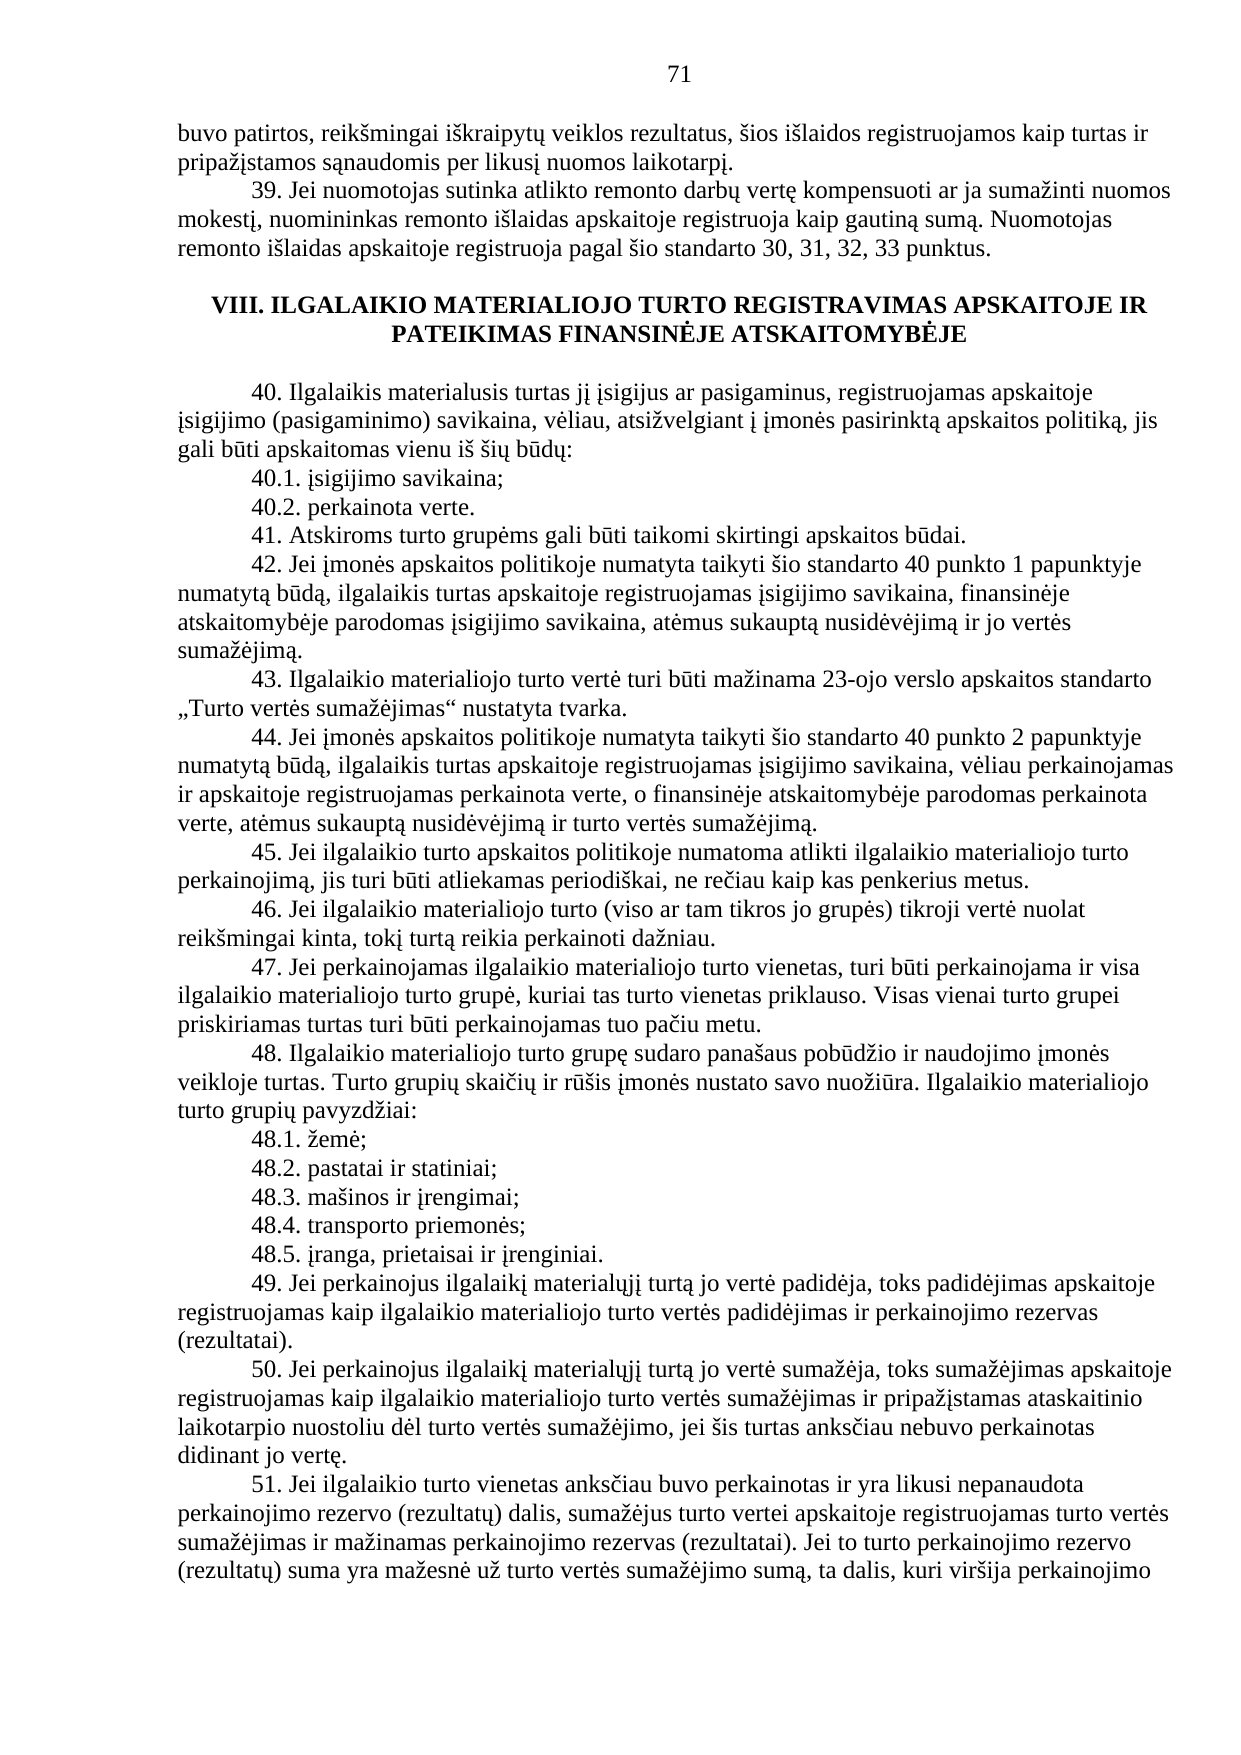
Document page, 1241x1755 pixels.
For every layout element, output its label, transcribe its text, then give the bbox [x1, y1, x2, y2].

text buvo patirtos, reikšmingai iškraipytų veiklos rezultatus, šios išlaidos registruojamos kaip turtas ir pripažįstamos sąnaudomis per likusį nuomos laikotarpį. [177, 118, 1181, 176]
text 41. Atskiroms turto grupėms gali būti taikomi skirtingi apskaitos būdai. [177, 521, 1181, 549]
text 48.2. pastatai ir statiniai; [177, 1153, 1181, 1182]
text 42. Jei įmonės apskaitos politikoje numatyta taikyti šio standarto 40 punkto 1 papunktyje numatytą būdą, ilgalaikis turtas apskaitoje registruojamas įsigijimo savikaina, finansinėje atskaitomybėje parodomas įsigijimo savikaina, atėmus sukauptą nusidėvėjimą ir jo vertės sumažėjimą. [177, 549, 1181, 664]
text 44. Jei įmonės apskaitos politikoje numatyta taikyti šio standarto 40 punkto 2 papunktyje numatytą būdą, ilgalaikis turtas apskaitoje registruojamas įsigijimo savikaina, vėliau perkainojamas ir apskaitoje registruojamas perkainota verte, o finansinėje atskaitomybėje parodomas perkainota verte, atėmus sukauptą nusidėvėjimą ir turto vertės sumažėjimą. [177, 722, 1181, 837]
text 48.5. įranga, prietaisai ir įrenginiai. [177, 1239, 1181, 1268]
text 48. Ilgalaikio materialiojo turto grupę sudaro panašaus pobūdžio ir naudojimo įmonės veikloje turtas. Turto grupių skaičių ir rūšis įmonės nustato savo nuožiūra. Ilgalaikio materialiojo turto grupių pavyzdžiai: [177, 1038, 1181, 1124]
text 51. Jei ilgalaikio turto vienetas anksčiau buvo perkainotas ir yra likusi nepanaudota perkainojimo rezervo (rezultatų) dalis, sumažėjus turto vertei apskaitoje registruojamas turto vertės sumažėjimas ir mažinamas perkainojimo rezervas (rezultatai). Jei to turto perkainojimo rezervo (rezultatų) suma yra mažesnė už turto vertės sumažėjimo sumą, ta dalis, kuri viršija perkainojimo [177, 1469, 1181, 1584]
text 40.1. įsigijimo savikaina; [177, 463, 1181, 492]
text 48.1. žemė; [177, 1124, 1181, 1153]
text 40.2. perkainota verte. [177, 492, 1181, 521]
text 39. Jei nuomotojas sutinka atlikto remonto darbų vertę kompensuoti ar ja sumažinti nuomos mokestį, nuomininkas remonto išlaidas apskaitoje registruoja kaip gautiną sumą. Nuomotojas remonto išlaidas apskaitoje registruoja pagal šio standarto 30, 31, 32, 33 punktus. [177, 176, 1181, 262]
text 40. Ilgalaikis materialusis turtas jį įsigijus ar pasigaminus, registruojamas apskaitoje įsigijimo (pasigaminimo) savikaina, vėliau, atsižvelgiant į įmonės pasirinktą apskaitos politiką, jis gali būti apskaitomas vienu iš šių būdų: [177, 377, 1181, 463]
text 46. Jei ilgalaikio materialiojo turto (viso ar tam tikros jo grupės) tikroji vertė nuolat reikšmingai kinta, tokį turtą reikia perkainoti dažniau. [177, 894, 1181, 952]
text 48.4. transporto priemonės; [177, 1211, 1181, 1239]
text 48.3. mašinos ir įrengimai; [177, 1182, 1181, 1211]
text 50. Jei perkainojus ilgalaikį materialųjį turtą jo vertė sumažėja, toks sumažėjimas apskaitoje registruojamas kaip ilgalaikio materialiojo turto vertės sumažėjimas ir pripažįstamas ataskaitinio laikotarpio nuostoliu dėl turto vertės sumažėjimo, jei šis turtas anksčiau nebuvo perkainotas didinant jo vertę. [177, 1354, 1181, 1469]
text VIII. ILGALAIKIO MATERIALIOJO TURTO REGISTRAVIMAS APSKAITOJE IR PATEIKIMAS FINANSINĖJE ATSKAITOMYBĖJE [177, 291, 1181, 348]
text 47. Jei perkainojamas ilgalaikio materialiojo turto vienetas, turi būti perkainojama ir visa ilgalaikio materialiojo turto grupė, kuriai tas turto vienetas priklauso. Visas vienai turto grupei priskiriamas turtas turi būti perkainojamas tuo pačiu metu. [177, 952, 1181, 1038]
text 43. Ilgalaikio materialiojo turto vertė turi būti mažinama 23-ojo verslo apskaitos standarto „Turto vertės sumažėjimas“ nustatyta tvarka. [177, 664, 1181, 722]
text 49. Jei perkainojus ilgalaikį materialųjį turtą jo vertė padidėja, toks padidėjimas apskaitoje registruojamas kaip ilgalaikio materialiojo turto vertės padidėjimas ir perkainojimo rezervas (rezultatai). [177, 1268, 1181, 1354]
text 45. Jei ilgalaikio turto apskaitos politikoje numatoma atlikti ilgalaikio materialiojo turto perkainojimą, jis turi būti atliekamas periodiškai, ne rečiau kaip kas penkerius metus. [177, 837, 1181, 894]
